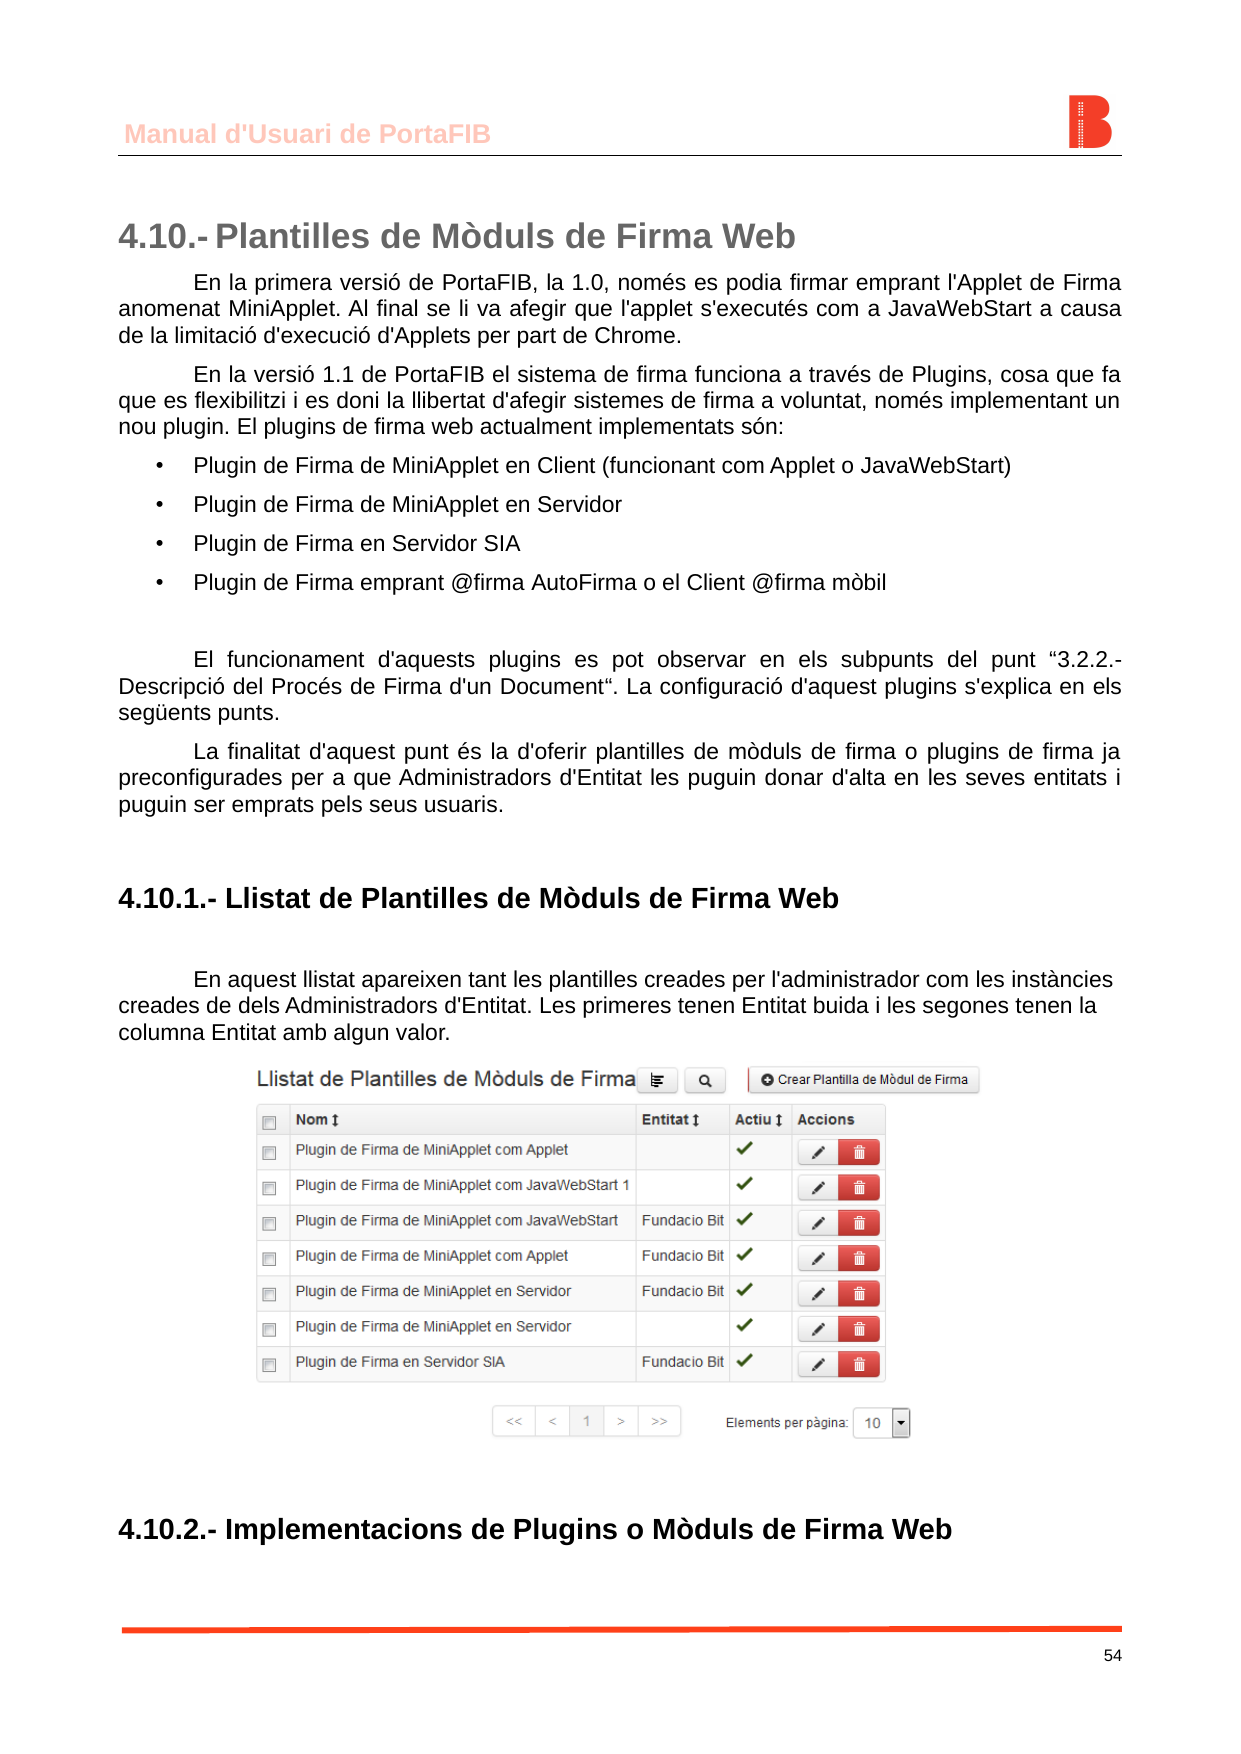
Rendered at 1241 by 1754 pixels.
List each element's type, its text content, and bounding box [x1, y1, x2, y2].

list Plugin de Firma emprant @firma AutoFirma o el Client @firma mòbil [156, 569, 1122, 595]
picture [249, 1057, 991, 1449]
picture [1063, 94, 1117, 150]
list Plugin de Firma de MiniApplet en Client (funcionant com Applet o JavaWebStart) [156, 452, 1122, 478]
text En la primera versió de PortaFIB, la 1.0, només es podia firmar emprant l'Applet de Firma anomenat MiniApplet. Al final se li va afegir que l'applet s'executés com a JavaWebStart a causa de la limitació d'execució d'Applets per part de Chrome. [118, 269, 1122, 348]
text En aquest llistat apareixen tant les plantilles creades per l'administrador com les instàncies creades de dels Administradors d'Entitat. Les primeres tenen Entitat buida i les segones tenen la columna Entitat amb algun valor. [118, 966, 1122, 1045]
list Plugin de Firma en Servidor SIA [156, 530, 1122, 556]
text El funcionament d'aquests plugins es pot observar en els subpunts del punt “3.2.2.-Descripció del Procés de Firma d'un Document“. La configuració d'aquest plugins s'explica en els següents punts. [118, 646, 1122, 725]
list Plugin de Firma de MiniApplet en Servidor [156, 491, 1122, 517]
text La finalitat d'aquest punt és la d'oferir plantilles de mòduls de firma o plugins de firma ja preconfigurades per a que Administradors d'Entitat les puguin donar d'alta en les seves entitats i puguin ser emprats pels seus usuaris. [118, 738, 1122, 817]
subtitle Plantilles de Mòduls de Firma Web [118, 216, 1122, 256]
subtitle Llistat de Plantilles de Mòduls de Firma Web [118, 881, 1122, 914]
text En la versió 1.1 de PortaFIB el sistema de firma funciona a través de Plugins, cosa que fa que es flexibilitzi i es doni la llibertat d'afegir sistemes de firma a voluntat, només implementant un nou plugin. El plugins de firma web actualment implementats són: [118, 361, 1122, 439]
subtitle Implementacions de Plugins o Mòduls de Firma Web [118, 1512, 1122, 1546]
